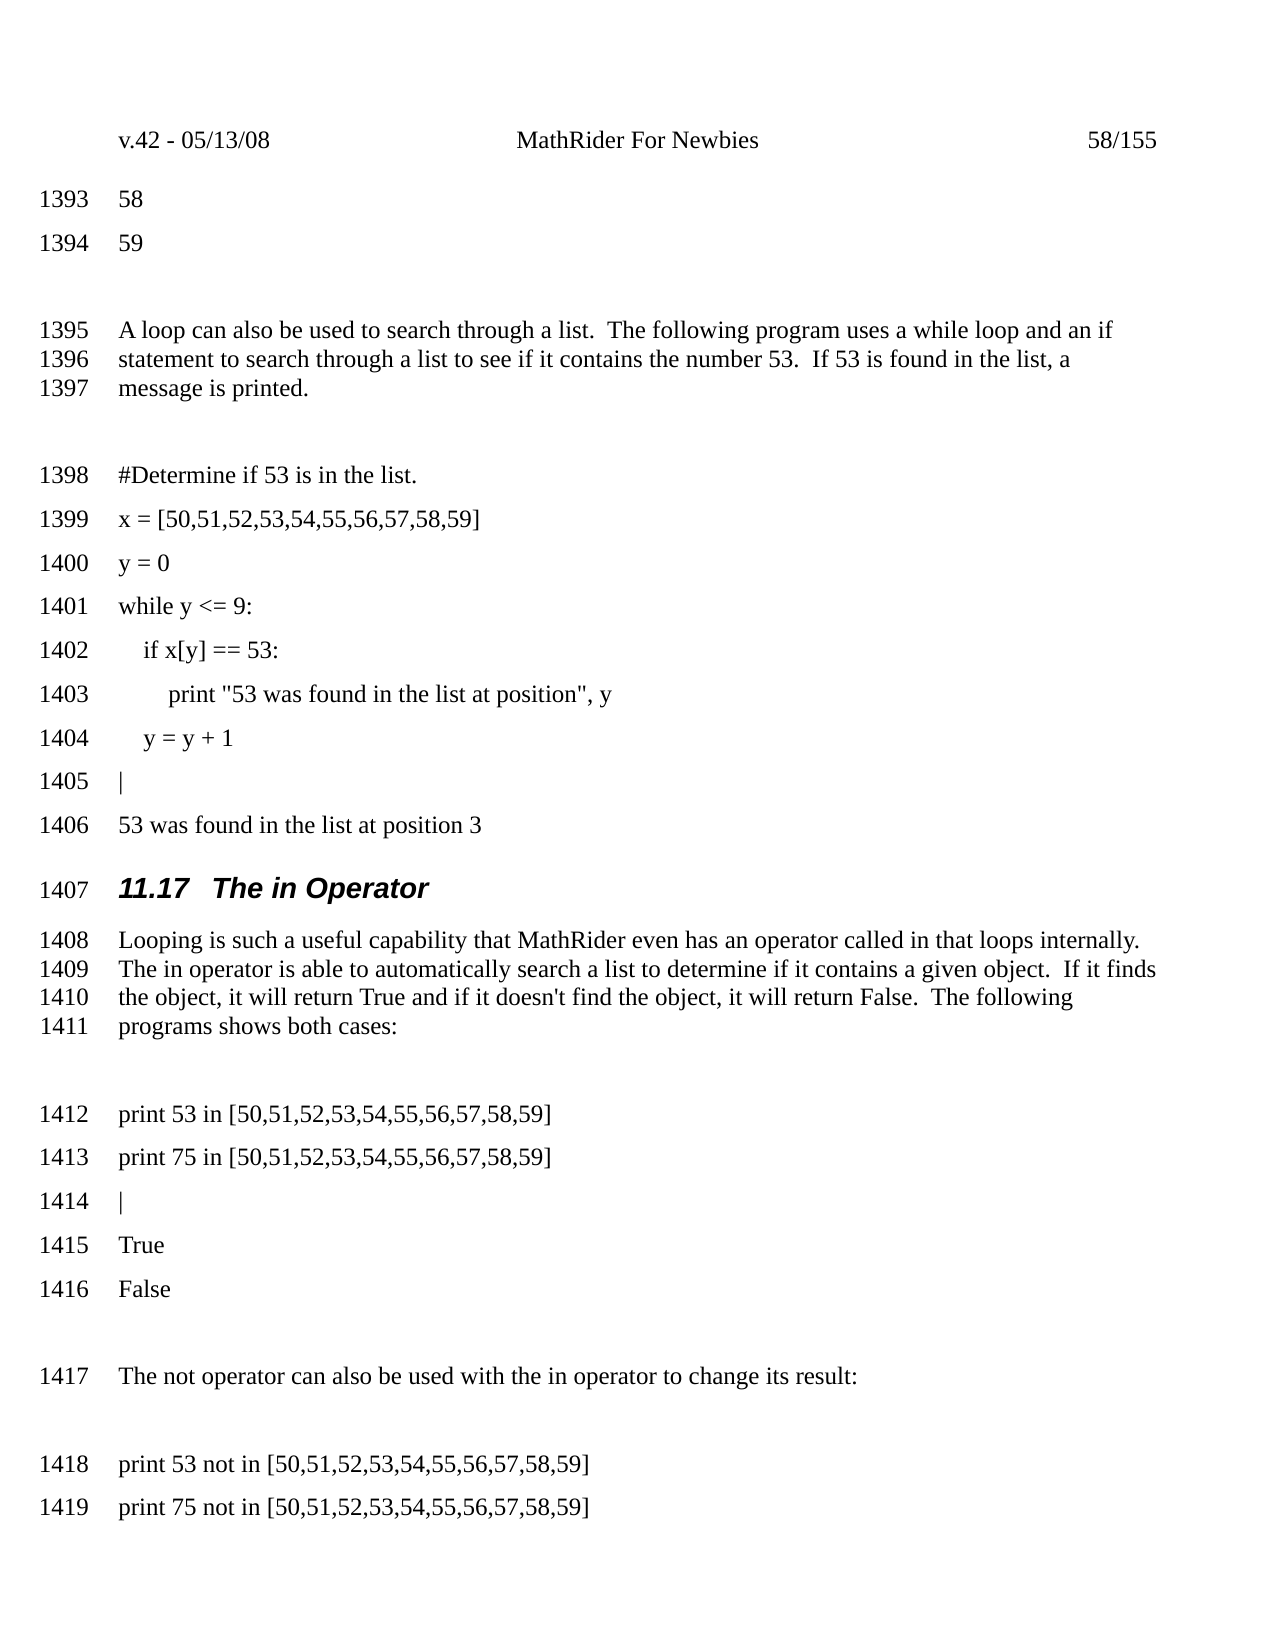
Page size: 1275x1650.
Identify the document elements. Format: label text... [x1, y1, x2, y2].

text False [118, 1274, 1157, 1302]
text y = y + 1 [118, 723, 1157, 751]
text y = 0 [118, 548, 1157, 576]
text if x[y] == 53: [118, 635, 1157, 664]
text x = [50,51,52,53,54,55,56,57,58,59] [118, 504, 1157, 533]
text while y <= 9: [118, 591, 1157, 620]
text print "53 was found in the list at position", y [118, 679, 1157, 708]
text The not operator can also be used with the in operator to change its result: [118, 1361, 1157, 1390]
text 58 [118, 184, 1157, 213]
text | [118, 1186, 1157, 1215]
text | [118, 766, 1157, 795]
text 59 [118, 228, 1157, 256]
text print 53 not in [50,51,52,53,54,55,56,57,58,59] [118, 1449, 1157, 1477]
text print 53 in [50,51,52,53,54,55,56,57,58,59] [118, 1099, 1157, 1127]
text A loop can also be used to search through a list. The following program uses a while loop and an if statement to search through a list to see if it contains the number 53. If 53 is found in the list, a message is printed. [118, 315, 1157, 401]
subtitle The in Operator [118, 871, 1157, 905]
text 53 was found in the list at position 3 [118, 810, 1157, 839]
text Looping is such a useful capability that MathRider even has an operator called in that loops internally. The in operator is able to automatically search a list to determine if it contains a given object. If it finds the object, it will return True and if it doesn't find the object, it will return False. The following programs shows both cases: [118, 925, 1157, 1040]
text #Determine if 53 is in the list. [118, 460, 1157, 489]
text True [118, 1230, 1157, 1259]
text print 75 not in [50,51,52,53,54,55,56,57,58,59] [118, 1492, 1157, 1521]
text print 75 in [50,51,52,53,54,55,56,57,58,59] [118, 1142, 1157, 1171]
